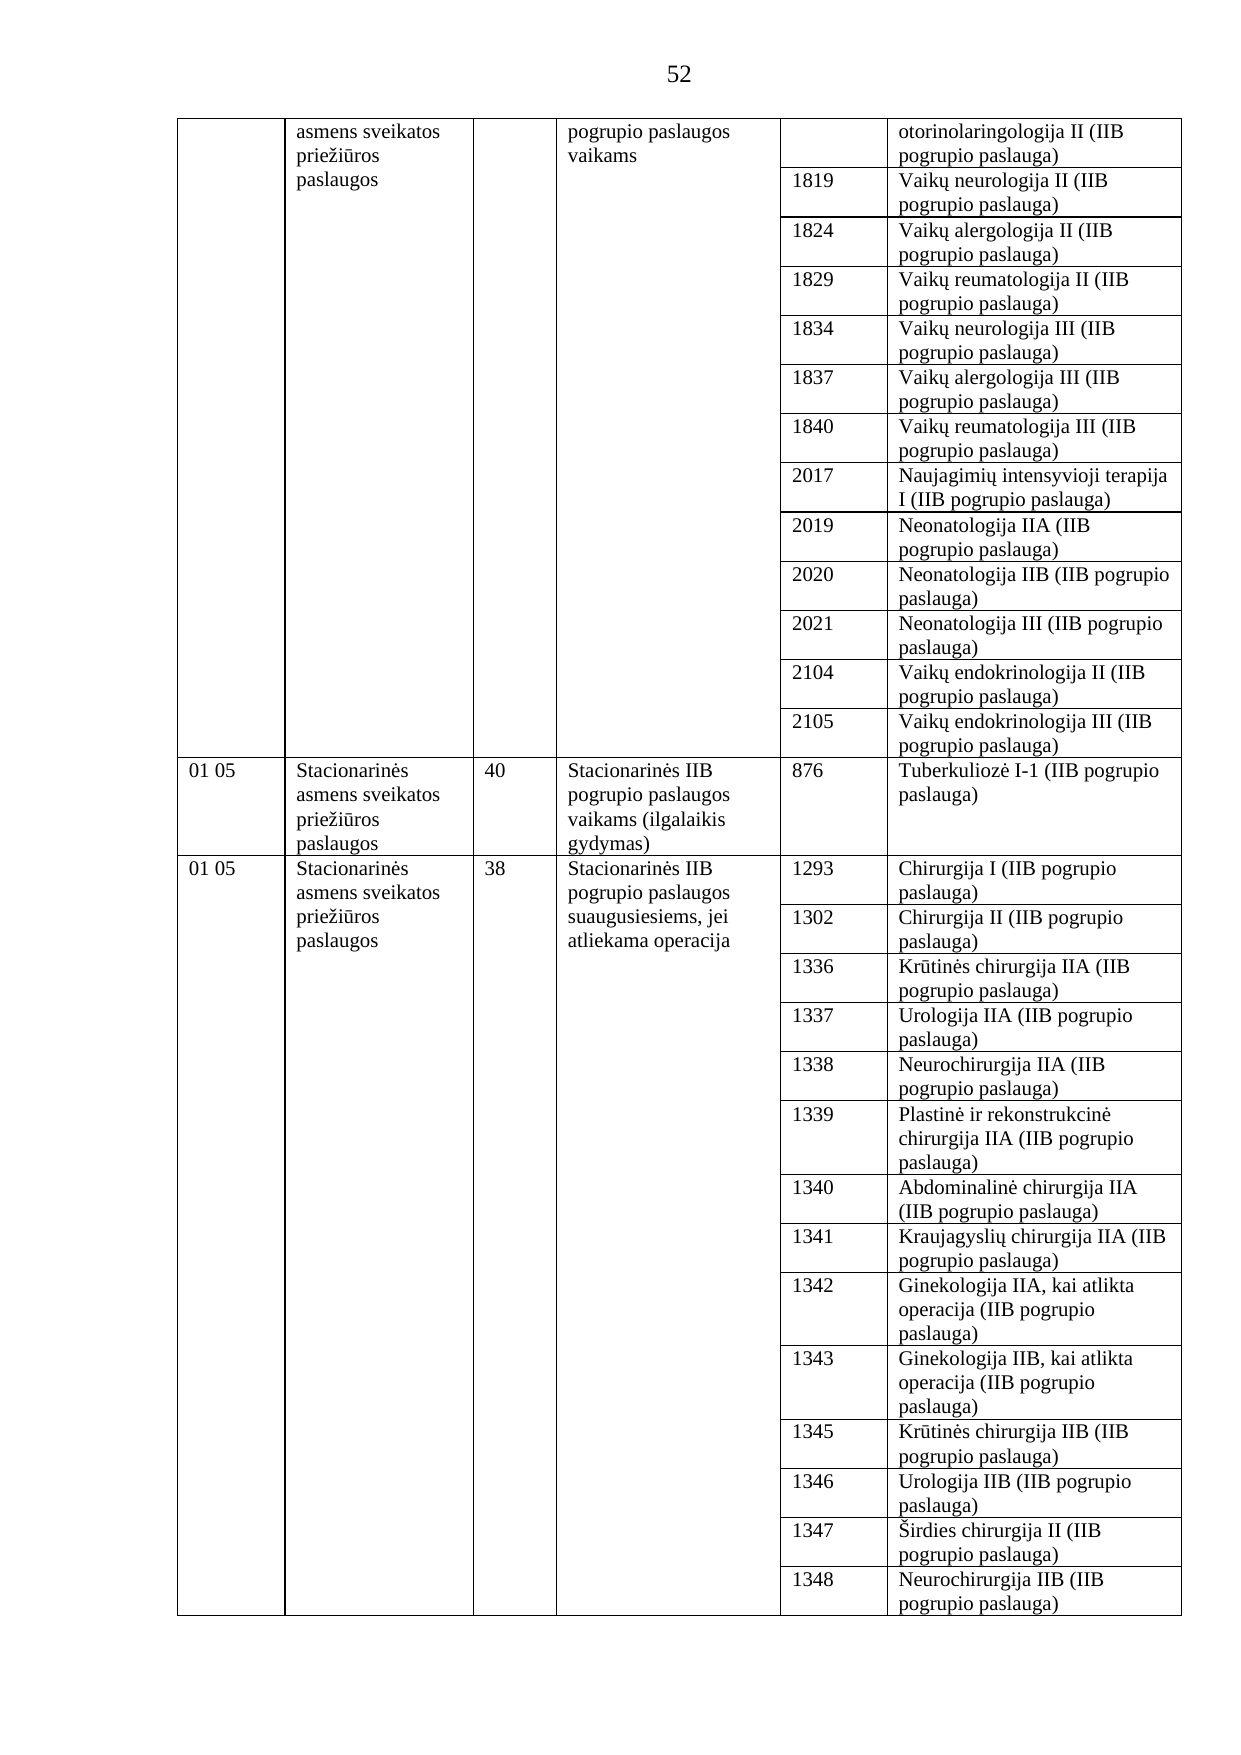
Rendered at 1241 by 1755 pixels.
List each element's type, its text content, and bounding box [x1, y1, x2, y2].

table_cell Krūtinės chirurgija IIB (IIB pogrupio paslauga) [888, 1420, 1181, 1468]
table_cell Chirurgija II (IIB pogrupio paslauga) [888, 905, 1181, 953]
table_cell Plastinė ir rekonstrukcinė chirurgija IIA (IIB pogrupio paslauga) [888, 1101, 1181, 1174]
table_cell Tuberkuliozė I-1 (IIB pogrupio paslauga) [888, 758, 1181, 854]
table_cell 2017 [781, 463, 887, 511]
table_cell Urologija IIA (IIB pogrupio paslauga) [888, 1003, 1181, 1051]
table_cell Abdominalinė chirurgija IIA (IIB pogrupio paslauga) [888, 1175, 1181, 1223]
table_cell 01 05 [178, 758, 284, 854]
table_cell Stacionarinės asmens sveikatos priežiūros paslaugos [286, 758, 473, 854]
table_cell Neurochirurgija IIA (IIB pogrupio paslauga) [888, 1052, 1181, 1100]
table_cell [781, 119, 887, 167]
table_cell Ginekologija IIB, kai atlikta operacija (IIB pogrupio paslauga) [888, 1346, 1181, 1418]
table_cell Chirurgija I (IIB pogrupio paslauga) [888, 856, 1181, 904]
table_cell 1834 [781, 316, 887, 364]
table_cell [178, 119, 284, 757]
table_cell 2104 [781, 660, 887, 708]
table_cell 1829 [781, 267, 887, 315]
table_cell Urologija IIB (IIB pogrupio paslauga) [888, 1469, 1181, 1517]
table_cell Stacionarinės IIB pogrupio paslaugos suaugusiesiems, jei atliekama operacija [557, 856, 780, 1615]
table_cell Vaikų reumatologija II (IIB pogrupio paslauga) [888, 267, 1181, 315]
table_cell 876 [781, 758, 887, 854]
table_cell 40 [474, 758, 556, 854]
table_cell Širdies chirurgija II (IIB pogrupio paslauga) [888, 1518, 1181, 1566]
table_cell 1337 [781, 1003, 887, 1051]
table_cell 1302 [781, 905, 887, 953]
table_cell Vaikų neurologija II (IIB pogrupio paslauga) [888, 168, 1181, 216]
table_cell Vaikų endokrinologija III (IIB pogrupio paslauga) [888, 709, 1181, 757]
table_cell Kraujagyslių chirurgija IIA (IIB pogrupio paslauga) [888, 1224, 1181, 1272]
table_cell Neonatologija IIB (IIB pogrupio paslauga) [888, 562, 1181, 610]
table_cell Krūtinės chirurgija IIA (IIB pogrupio paslauga) [888, 954, 1181, 1002]
table_cell pogrupio paslaugos vaikams [557, 119, 780, 757]
table_cell Stacionarinės IIB pogrupio paslaugos vaikams (ilgalaikis gydymas) [557, 758, 780, 854]
table_cell 1837 [781, 365, 887, 413]
table_cell 1336 [781, 954, 887, 1002]
table_cell 2019 [781, 513, 887, 561]
table_cell 2105 [781, 709, 887, 757]
table_cell 2021 [781, 611, 887, 659]
table_cell 1341 [781, 1224, 887, 1272]
table_cell Neurochirurgija IIB (IIB pogrupio paslauga) [888, 1567, 1181, 1615]
table_cell 1338 [781, 1052, 887, 1100]
table_cell Vaikų reumatologija III (IIB pogrupio paslauga) [888, 414, 1181, 462]
table_cell Neonatologija IIA (IIB pogrupio paslauga) [888, 513, 1181, 561]
table_cell 1339 [781, 1101, 887, 1174]
table_cell otorinolaringologija II (IIB pogrupio paslauga) [888, 119, 1181, 167]
table_cell 1347 [781, 1518, 887, 1566]
table_cell 1819 [781, 168, 887, 216]
table_cell 1342 [781, 1273, 887, 1345]
table_cell Vaikų endokrinologija II (IIB pogrupio paslauga) [888, 660, 1181, 708]
table_cell 1346 [781, 1469, 887, 1517]
table_cell Vaikų alergologija III (IIB pogrupio paslauga) [888, 365, 1181, 413]
table_cell [474, 119, 556, 757]
table_cell Ginekologija IIA, kai atlikta operacija (IIB pogrupio paslauga) [888, 1273, 1181, 1345]
table_cell Stacionarinės asmens sveikatos priežiūros paslaugos [286, 856, 473, 1615]
table_cell Neonatologija III (IIB pogrupio paslauga) [888, 611, 1181, 659]
table_cell 1840 [781, 414, 887, 462]
table_cell Naujagimių intensyvioji terapija I (IIB pogrupio paslauga) [888, 463, 1181, 511]
table_cell 01 05 [178, 856, 284, 1615]
table_cell Vaikų neurologija III (IIB pogrupio paslauga) [888, 316, 1181, 364]
table_cell Vaikų alergologija II (IIB pogrupio paslauga) [888, 218, 1181, 266]
table_cell 38 [474, 856, 556, 1615]
table_cell 2020 [781, 562, 887, 610]
table_cell 1348 [781, 1567, 887, 1615]
table_cell 1345 [781, 1420, 887, 1468]
table_cell 1340 [781, 1175, 887, 1223]
table_cell 1343 [781, 1346, 887, 1418]
table_cell asmens sveikatos priežiūros paslaugos [286, 119, 473, 757]
table_cell 1824 [781, 218, 887, 266]
table_cell 1293 [781, 856, 887, 904]
